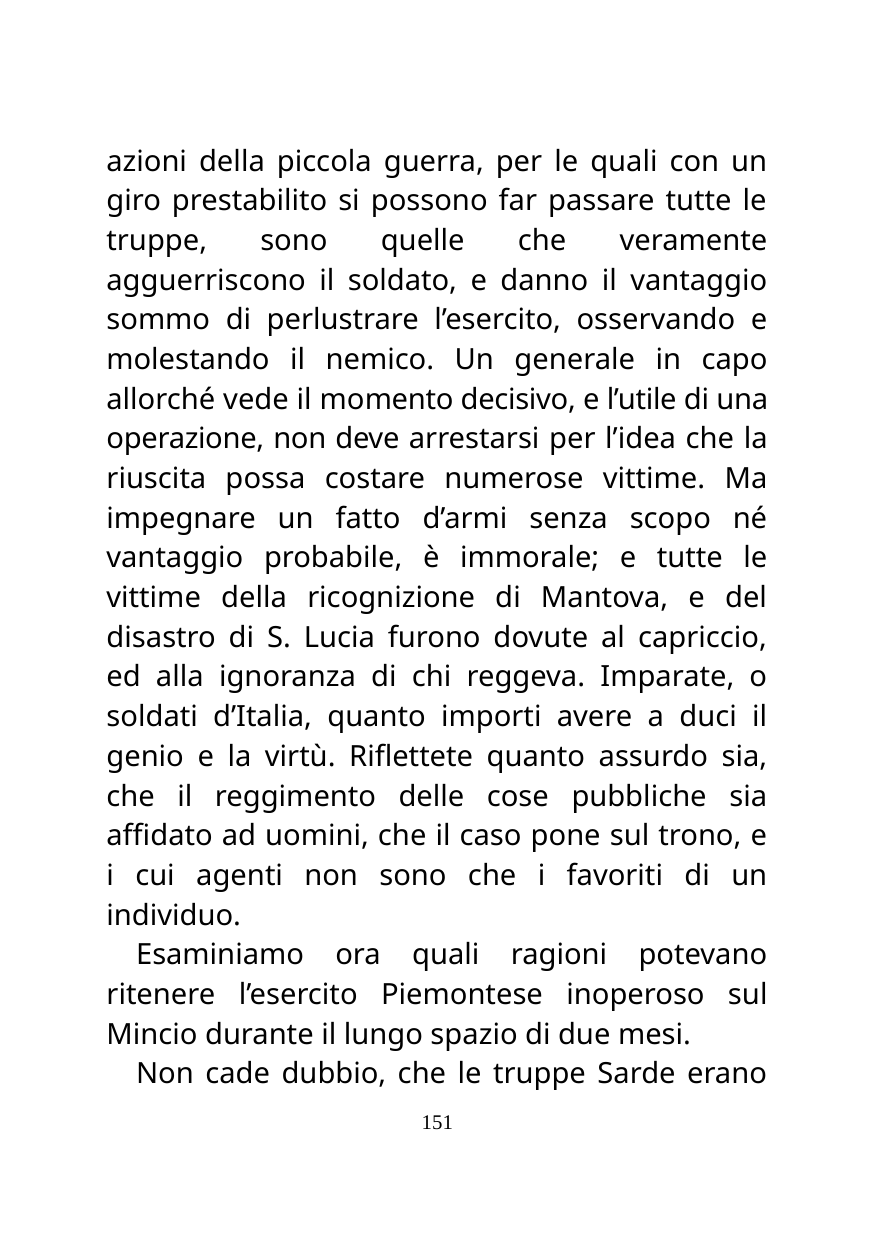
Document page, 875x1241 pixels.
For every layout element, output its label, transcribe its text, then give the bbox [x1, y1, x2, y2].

text Non cade dubbio, che le truppe Sarde erano [106, 1053, 768, 1092]
text Esaminiamo ora quali ragioni potevano ritenere l’esercito Piemontese inoperoso sul Mincio durante il lungo spazio di due mesi. [106, 933, 768, 1053]
text azioni della piccola guerra, per le quali con un giro prestabilito si possono far passare tutte le truppe, sono quelle che veramente agguerriscono il soldato, e danno il vantaggio sommo di perlustrare l’esercito, osservando e molestando il nemico. Un generale in capo allorché vede il momento decisivo, e l’utile di una operazione, non deve arrestarsi per l’idea che la riuscita possa costare numerose vittime. Ma impegnare un fatto d’armi senza scopo né vantaggio probabile, è immorale; e tutte le vittime della ricognizione di Mantova, e del disastro di S. Lucia furono dovute al capriccio, ed alla ignoranza di chi reggeva. Imparate, o soldati d’Italia, quanto importi avere a duci il genio e la virtù. Riflettete quanto assurdo sia, che il reggimento delle cose pubbliche sia affidato ad uomini, che il caso pone sul trono, e i cui agenti non sono che i favoriti di un individuo. [106, 140, 768, 933]
